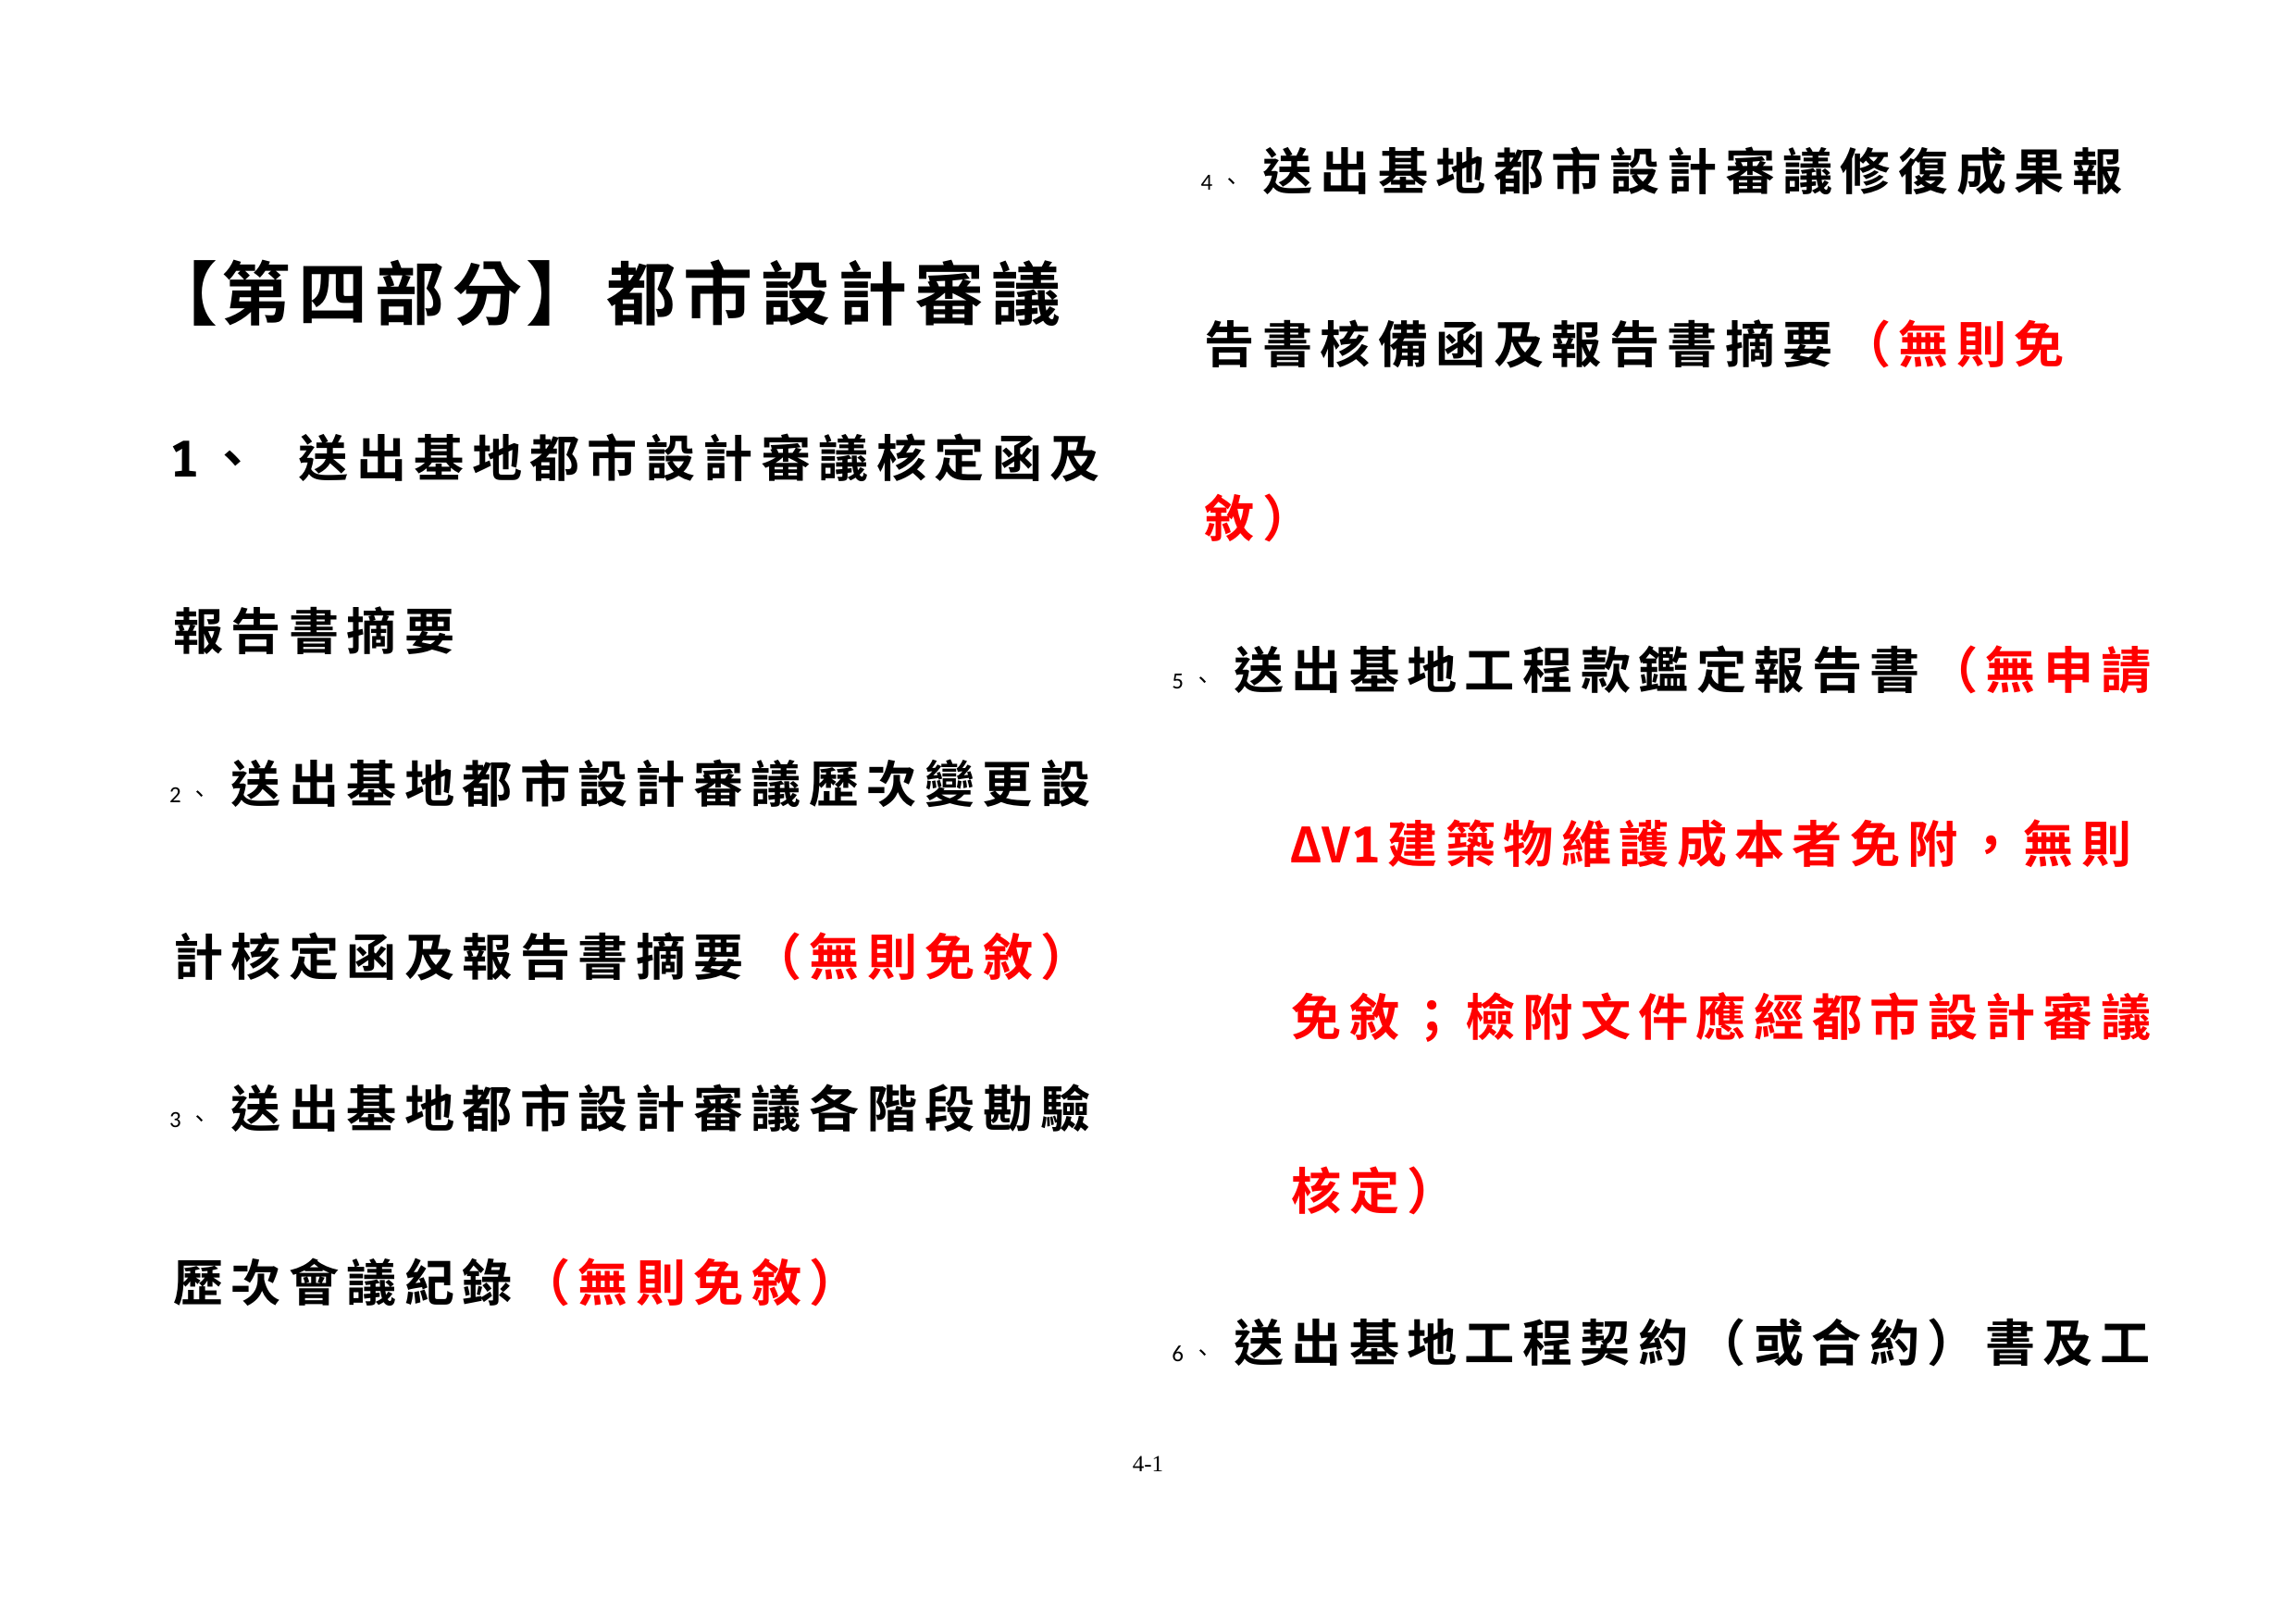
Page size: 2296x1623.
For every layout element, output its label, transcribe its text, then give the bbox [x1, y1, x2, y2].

list 送出基地都市設計審議各階段勘驗歷次會議紀錄（無則免敘） [168, 1038, 1127, 1328]
list 送出基地都市設計審議核定函及報告書摘要 [168, 388, 1127, 676]
list 送出基地都市設計審議歷次變更設計核定函及報告書摘要（無則免敘） [168, 713, 1127, 1002]
list 送出基地都市設計審議修復成果報告書核備函及報告書摘要（無則免敘） [1196, 101, 2155, 564]
text 【第四部分】都市設計審議 [141, 221, 1127, 337]
list 送出基地工程款鑑定報告書（無申請ΔV1建築物維護成本者免附，無則免敘；檢附文件應經都市設計審議核定） [1168, 600, 2155, 1236]
list 送出基地工程契約（或合約）書及工 [1168, 1272, 2155, 1388]
